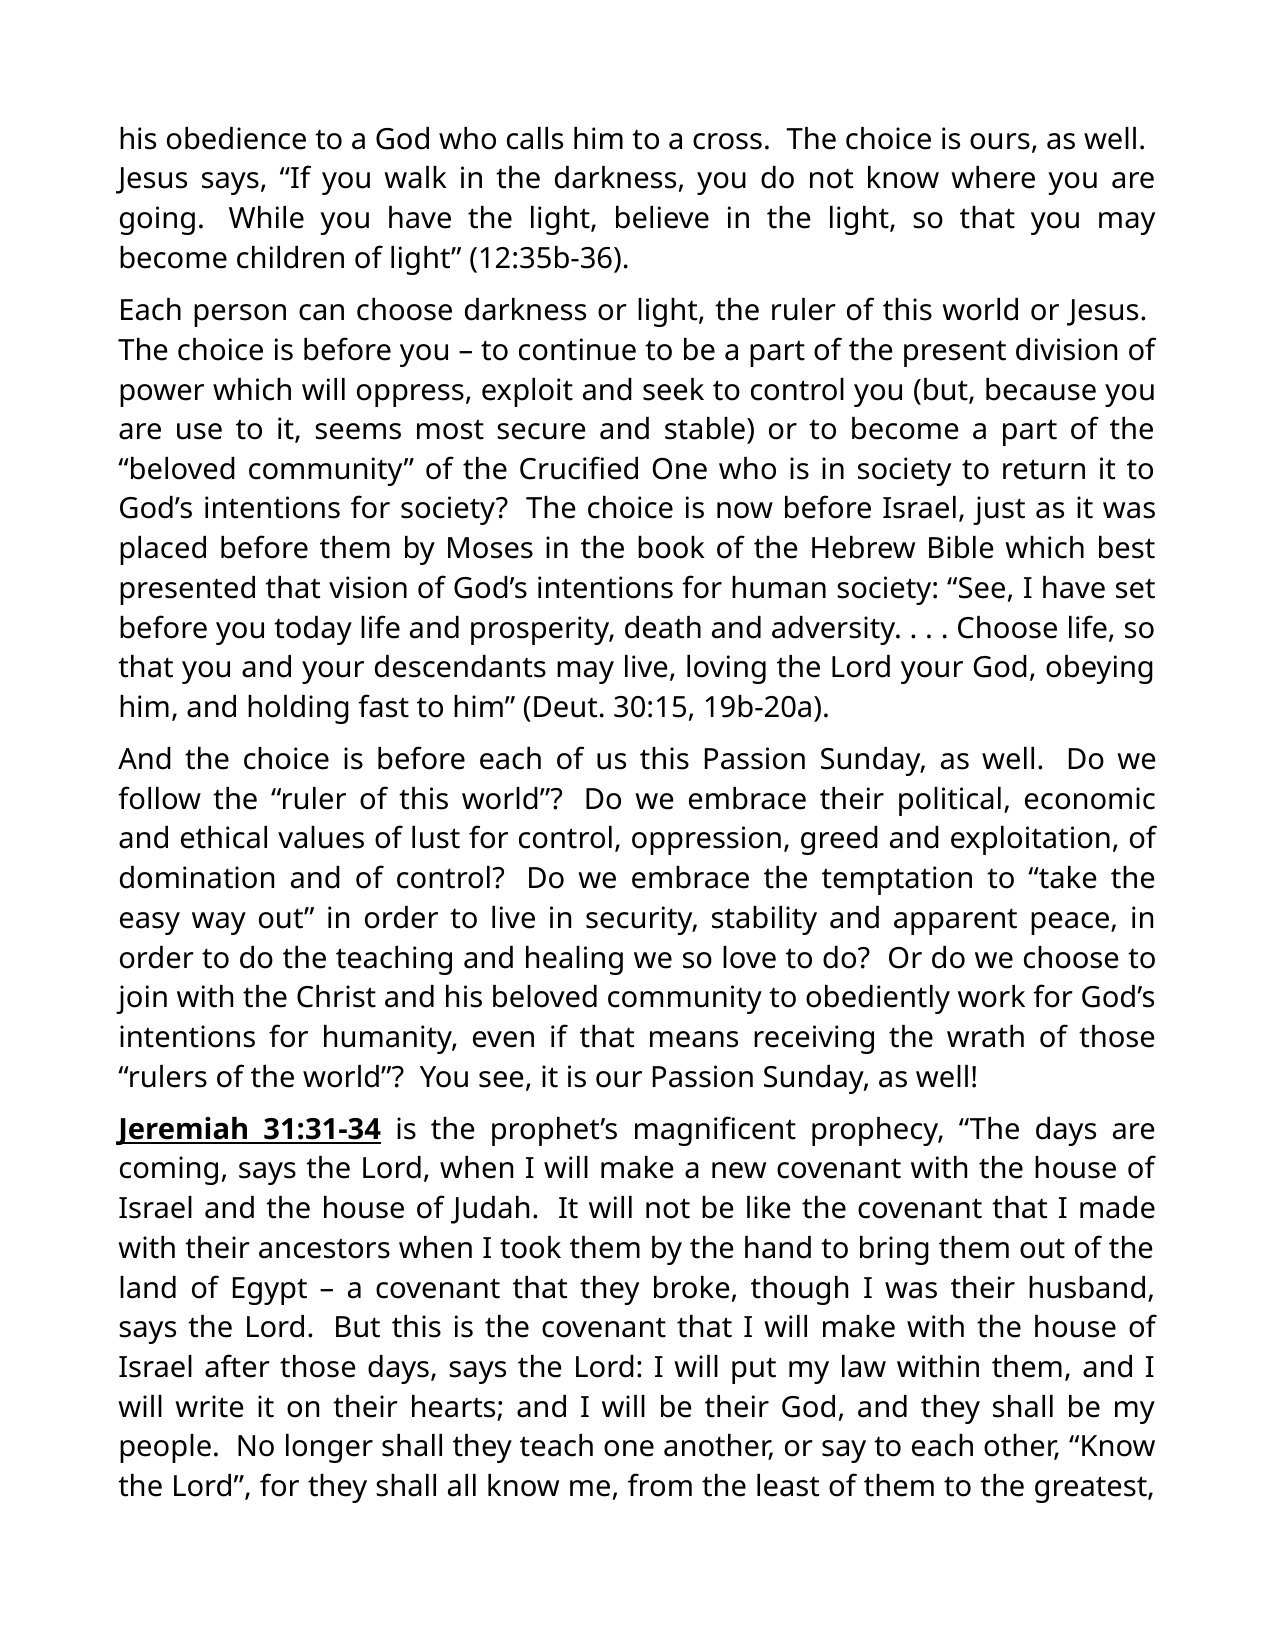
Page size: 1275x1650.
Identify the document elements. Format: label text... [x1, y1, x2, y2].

text Jeremiah 31:31-34 is the prophet’s magnificent prophecy, “The days are coming, says the Lord, when I will make a new covenant with the house of Israel and the house of Judah. It will not be like the covenant that I made with their ancestors when I took them by the hand to bring them out of the land of Egypt – a covenant that they broke, though I was their husband, says the Lord. But this is the covenant that I will make with the house of Israel after those days, says the Lord: I will put my law within them, and I will write it on their hearts; and I will be their God, and they shall be my people. No longer shall they teach one another, or say to each other, “Know the Lord”, for they shall all know me, from the least of them to the greatest, [118, 1108, 1157, 1505]
text Each person can choose darkness or light, the ruler of this world or Jesus. The choice is before you – to continue to be a part of the present division of power which will oppress, exploit and seek to control you (but, because you are use to it, seems most secure and stable) or to become a part of the “beloved community” of the Crucified One who is in society to return it to God’s intentions for society? The choice is now before Israel, just as it was placed before them by Moses in the book of the Hebrew Bible which best presented that vision of God’s intentions for human society: “See, I have set before you today life and prosperity, death and adversity. . . . Choose life, so that you and your descendants may live, loving the Lord your God, obeying him, and holding fast to him” (Deut. 30:15, 19b-20a). [118, 289, 1157, 726]
text And the choice is before each of us this Passion Sunday, as well. Do we follow the “ruler of this world”? Do we embrace their political, economic and ethical values of lust for control, oppression, greed and exploitation, of domination and of control? Do we embrace the temptation to “take the easy way out” in order to live in security, stability and apparent peace, in order to do the teaching and healing we so love to do? Or do we choose to join with the Christ and his beloved community to obediently work for God’s intentions for humanity, even if that means receiving the wrath of those “rulers of the world”? You see, it is our Passion Sunday, as well! [118, 738, 1157, 1096]
text his obedience to a God who calls him to a cross. The choice is ours, as well. Jesus says, “If you walk in the darkness, you do not know where you are going. While you have the light, believe in the light, so that you may become children of light” (12:35b-36). [118, 118, 1157, 277]
